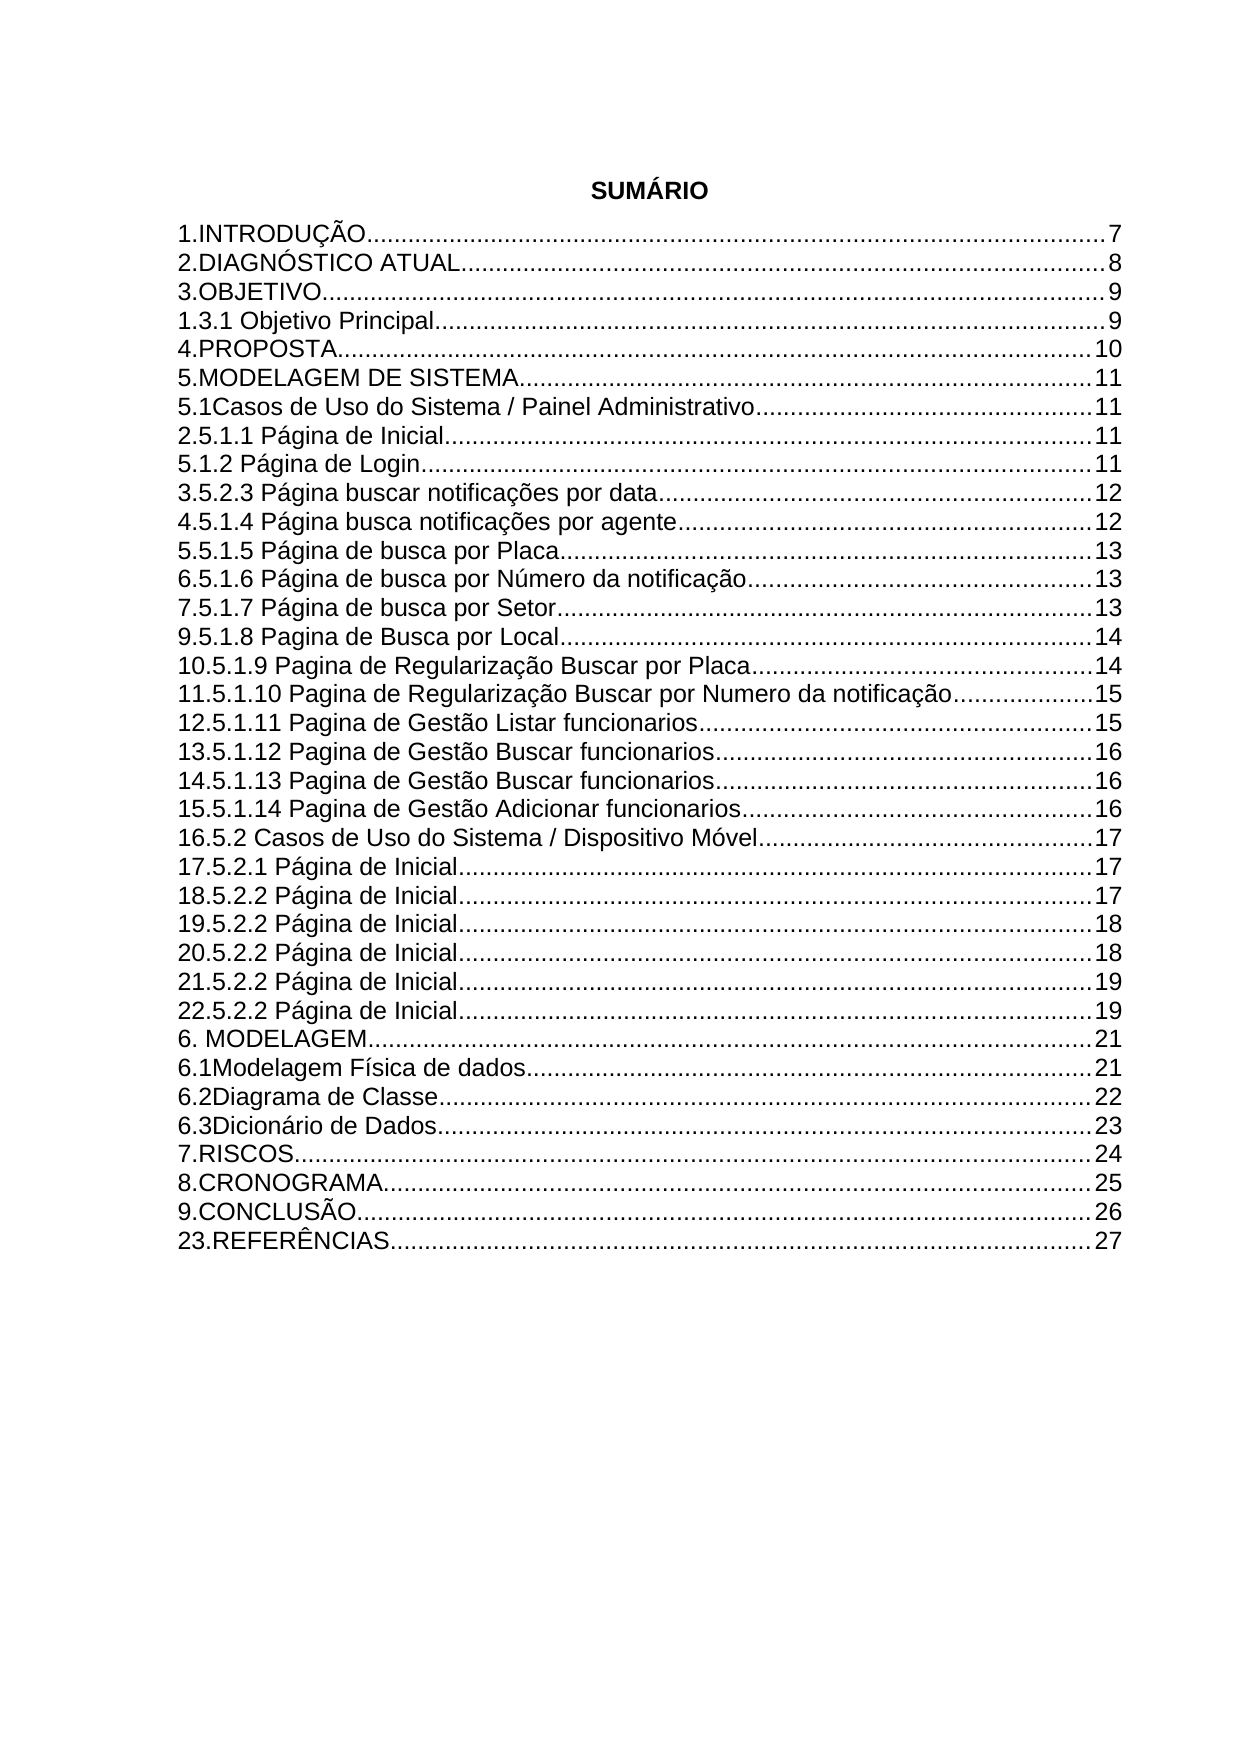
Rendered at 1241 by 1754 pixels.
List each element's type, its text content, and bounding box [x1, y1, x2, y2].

text 17.5.2.1 Página de Inicial 17 [177, 852, 1122, 881]
text 12.5.1.11 Pagina de Gestão Listar funcionarios 15 [177, 708, 1122, 737]
text 11.5.1.10 Pagina de Regularização Buscar por Numero da notificação 15 [177, 679, 1122, 708]
text 20.5.2.2 Página de Inicial 18 [177, 938, 1122, 967]
text 10.5.1.9 Pagina de Regularização Buscar por Placa 14 [177, 651, 1122, 679]
text 1.3.1 Objetivo Principal 9 [177, 306, 1122, 334]
text 21.5.2.2 Página de Inicial 19 [177, 967, 1122, 996]
text 7.5.1.7 Página de busca por Setor 13 [177, 593, 1122, 622]
text 14.5.1.13 Pagina de Gestão Buscar funcionarios 16 [177, 766, 1122, 794]
text 5.1Casos de Uso do Sistema / Painel Administrativo 11 [177, 392, 1122, 421]
text 22.5.2.2 Página de Inicial 19 [177, 996, 1122, 1024]
text 23.REFERÊNCIAS 27 [177, 1226, 1122, 1254]
text 18.5.2.2 Página de Inicial 17 [177, 881, 1122, 909]
text 4.5.1.4 Página busca notificações por agente 12 [177, 507, 1122, 536]
text 9.5.1.8 Pagina de Busca por Local 14 [177, 622, 1122, 651]
text 3.OBJETIVO 9 [177, 277, 1122, 306]
text 6.3Dicionário de Dados 23 [177, 1111, 1122, 1139]
text 16.5.2 Casos de Uso do Sistema / Dispositivo Móvel 17 [177, 823, 1122, 852]
text 15.5.1.14 Pagina de Gestão Adicionar funcionarios 16 [177, 794, 1122, 823]
text 6.5.1.6 Página de busca por Número da notificação 13 [177, 564, 1122, 593]
text 6. MODELAGEM 21 [177, 1024, 1122, 1053]
text 3.5.2.3 Página buscar notificações por data 12 [177, 478, 1122, 507]
text 5.MODELAGEM DE SISTEMA 11 [177, 363, 1122, 392]
text 4.PROPOSTA 10 [177, 334, 1122, 363]
text 9.CONCLUSÃO 26 [177, 1197, 1122, 1226]
text 1.INTRODUÇÃO 7 [177, 219, 1122, 248]
text 5.5.1.5 Página de busca por Placa 13 [177, 536, 1122, 564]
text 19.5.2.2 Página de Inicial 18 [177, 909, 1122, 938]
text 5.1.2 Página de Login 11 [177, 449, 1122, 478]
text 6.2Diagrama de Classe 22 [177, 1082, 1122, 1111]
text 2.DIAGNÓSTICO ATUAL 8 [177, 248, 1122, 277]
text SUMÁRIO [177, 176, 1122, 205]
text 6.1Modelagem Física de dados 21 [177, 1053, 1122, 1082]
text 8.CRONOGRAMA 25 [177, 1168, 1122, 1197]
text 13.5.1.12 Pagina de Gestão Buscar funcionarios 16 [177, 737, 1122, 766]
text 2.5.1.1 Página de Inicial 11 [177, 421, 1122, 449]
text 7.RISCOS 24 [177, 1139, 1122, 1168]
